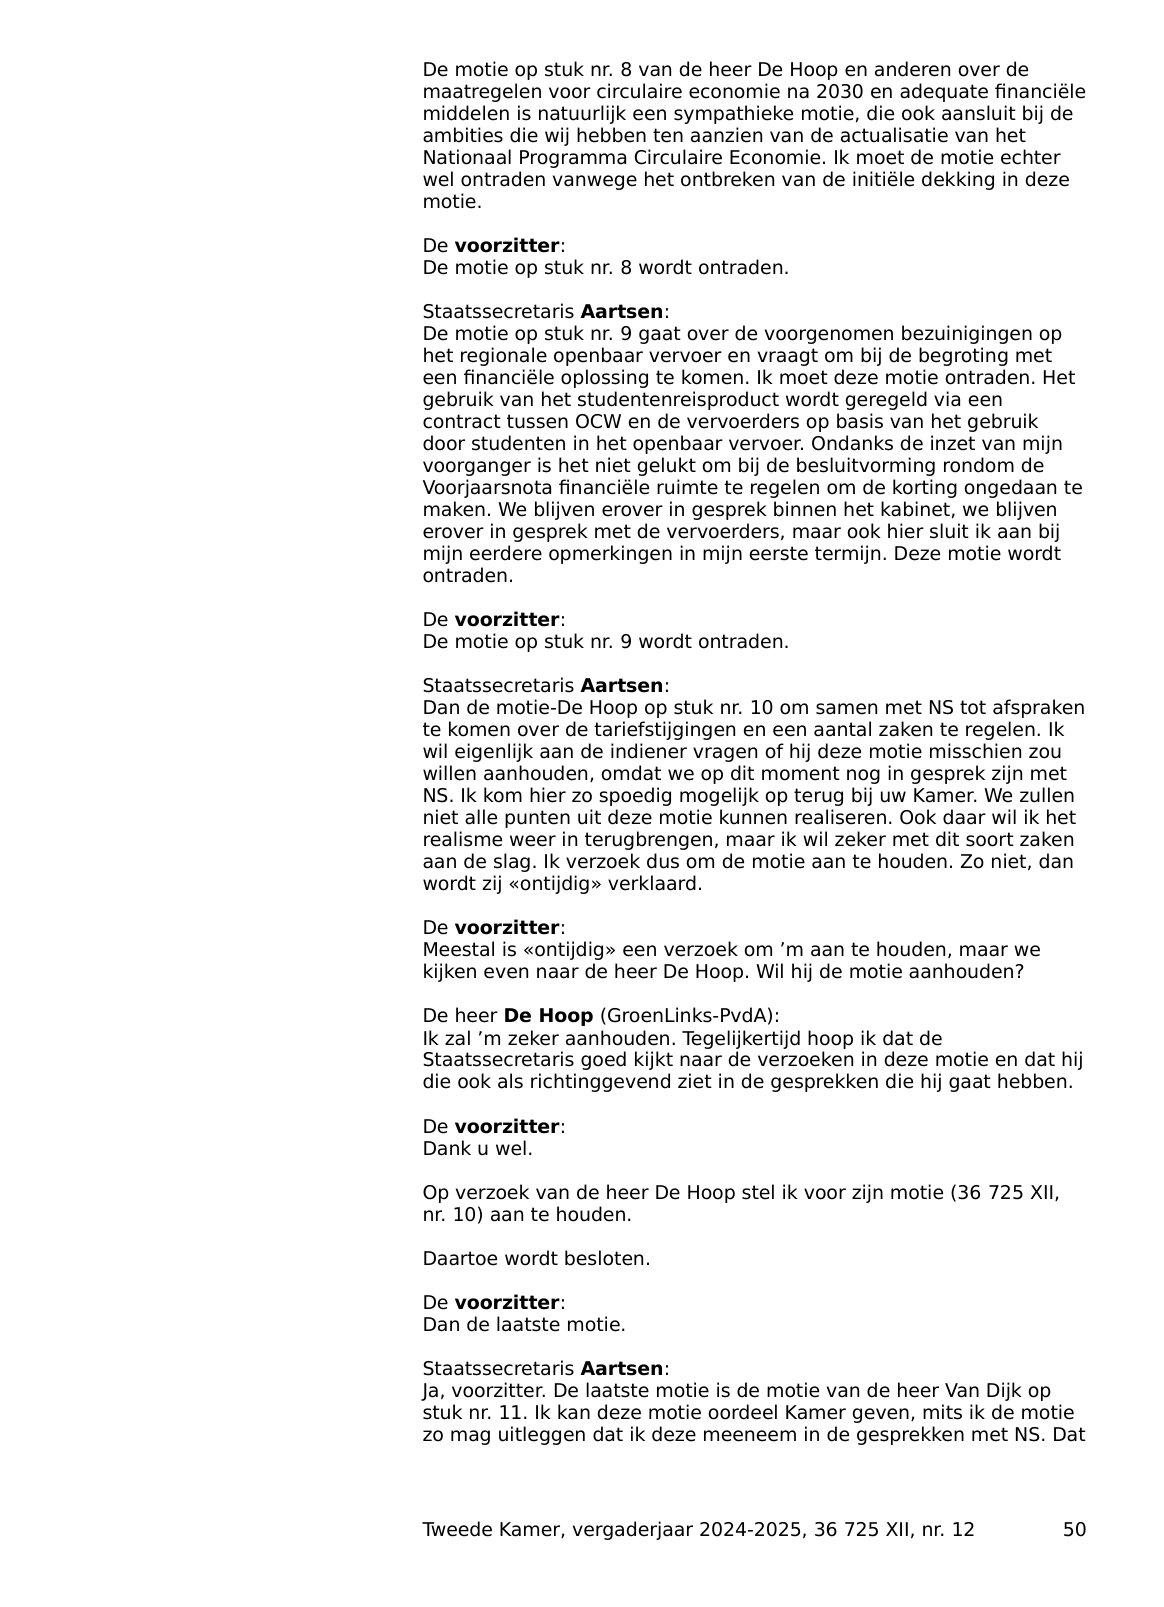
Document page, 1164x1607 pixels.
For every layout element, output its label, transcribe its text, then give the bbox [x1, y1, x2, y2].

text De voorzitter: [422, 235, 1087, 257]
text Ja, voorzitter. De laatste motie is de motie van de heer Van Dijk op stuk nr. 11. Ik kan deze motie oordeel Kamer geven, mits ik de motie zo mag uitleggen dat ik deze meeneem in de gesprekken met NS. Dat [422, 1380, 1087, 1446]
text Daartoe wordt besloten. [422, 1248, 1087, 1270]
text Staatssecretaris Aartsen: [422, 301, 1087, 323]
text De motie op stuk nr. 9 wordt ontraden. [422, 631, 1087, 653]
text De voorzitter: [422, 1292, 1087, 1314]
text Dank u wel. [422, 1137, 1087, 1159]
text Dan de motie-De Hoop op stuk nr. 10 om samen met NS tot afspraken te komen over de tariefstijgingen en een aantal zaken te regelen. Ik wil eigenlijk aan de indiener vragen of hij deze motie misschien zou willen aanhouden, omdat we op dit moment nog in gesprek zijn met NS. Ik kom hier zo spoedig mogelijk op terug bij uw Kamer. We zullen niet alle punten uit deze motie kunnen realiseren. Ook daar wil ik het realisme weer in terugbrengen, maar ik wil zeker met dit soort zaken aan de slag. Ik verzoek dus om de motie aan te houden. Zo niet, dan wordt zij «ontijdig» verklaard. [422, 697, 1087, 895]
text Dan de laatste motie. [422, 1314, 1087, 1336]
text De heer De Hoop (GroenLinks-PvdA): [422, 1005, 1087, 1027]
text De voorzitter: [422, 1116, 1087, 1137]
text De motie op stuk nr. 8 wordt ontraden. [422, 257, 1087, 279]
text Staatssecretaris Aartsen: [422, 1358, 1087, 1380]
text De motie op stuk nr. 9 gaat over de voorgenomen bezuinigingen op het regionale openbaar vervoer en vraagt om bij de begroting met een financiële oplossing te komen. Ik moet deze motie ontraden. Het gebruik van het studentenreisproduct wordt geregeld via een contract tussen OCW en de vervoerders op basis van het gebruik door studenten in het openbaar vervoer. Ondanks de inzet van mijn voorganger is het niet gelukt om bij de besluitvorming rondom de Voorjaarsnota financiële ruimte te regelen om de korting ongedaan te maken. We blijven erover in gesprek binnen het kabinet, we blijven erover in gesprek met de vervoerders, maar ook hier sluit ik aan bij mijn eerdere opmerkingen in mijn eerste termijn. Deze motie wordt ontraden. [422, 323, 1087, 587]
text Op verzoek van de heer De Hoop stel ik voor zijn motie (36 725 XII, nr. 10) aan te houden. [422, 1182, 1087, 1226]
text Meestal is «ontijdig» een verzoek om ’m aan te houden, maar we kijken even naar de heer De Hoop. Wil hij de motie aanhouden? [422, 939, 1087, 983]
text Staatssecretaris Aartsen: [422, 675, 1087, 697]
text De voorzitter: [422, 917, 1087, 939]
text De motie op stuk nr. 8 van de heer De Hoop en anderen over de maatregelen voor circulaire economie na 2030 en adequate financiële middelen is natuurlijk een sympathieke motie, die ook aansluit bij de ambities die wij hebben ten aanzien van de actualisatie van het Nationaal Programma Circulaire Economie. Ik moet de motie echter wel ontraden vanwege het ontbreken van de initiële dekking in deze motie. [422, 59, 1087, 213]
text De voorzitter: [422, 609, 1087, 631]
text Ik zal ’m zeker aanhouden. Tegelijkertijd hoop ik dat de Staatssecretaris goed kijkt naar de verzoeken in deze motie en dat hij die ook als richtinggevend ziet in de gesprekken die hij gaat hebben. [422, 1027, 1087, 1093]
